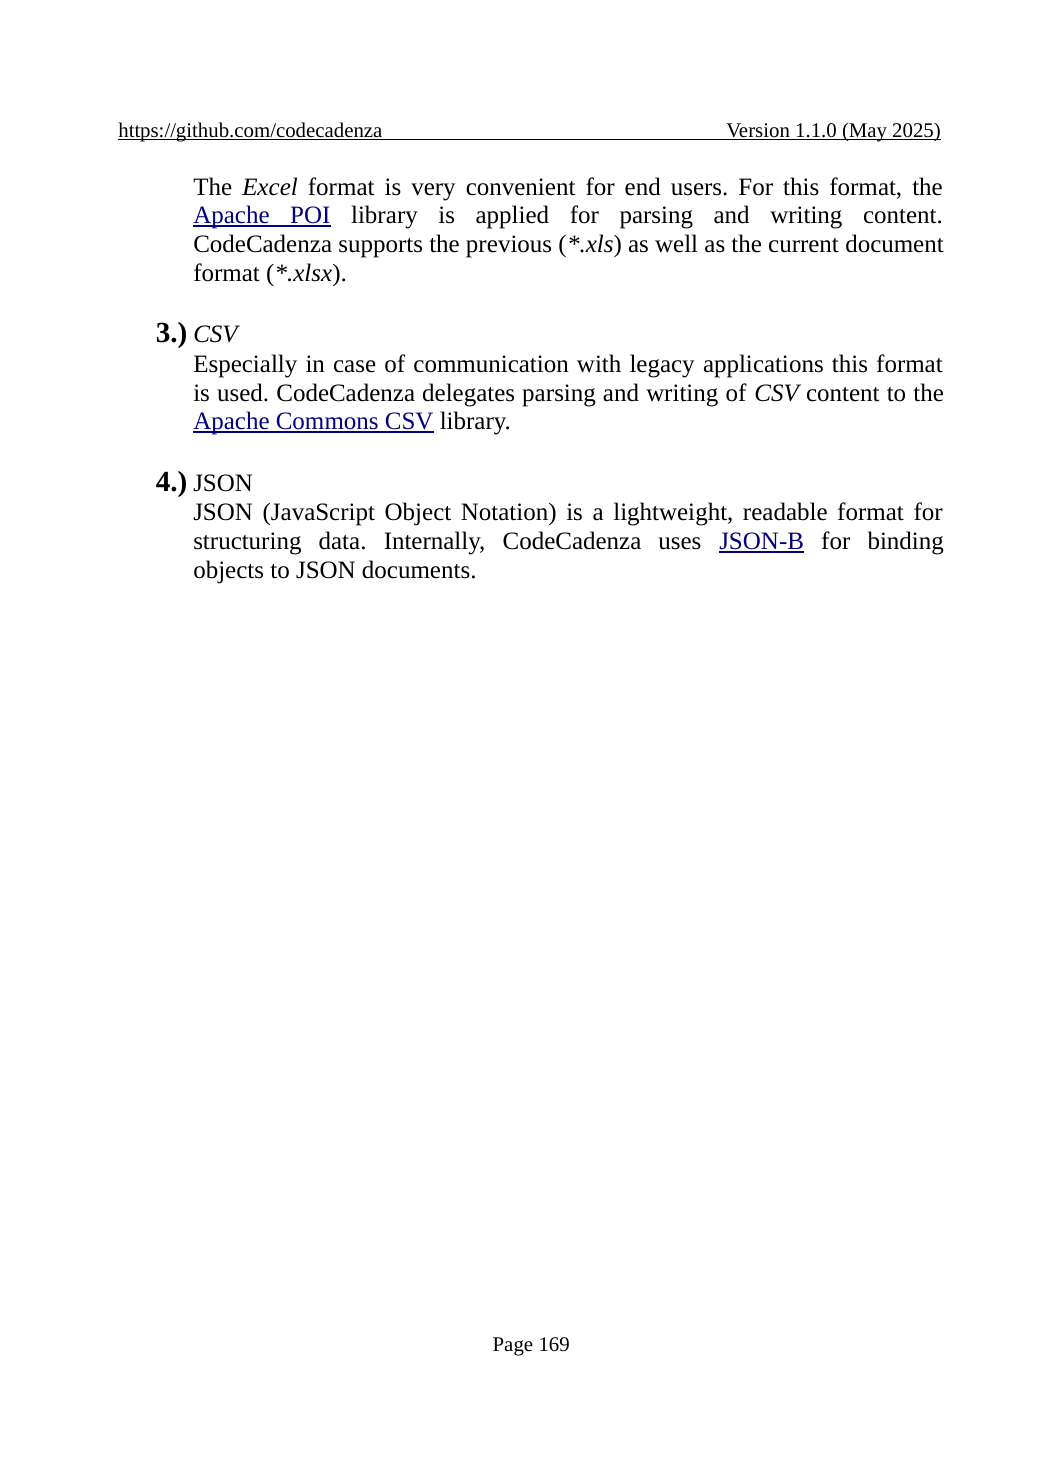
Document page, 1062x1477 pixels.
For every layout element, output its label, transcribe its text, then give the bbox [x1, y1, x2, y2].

list Especially in case of communication with legacy applications this format is used. CodeCadenza delegates parsing and writing of CSV content to the Apache Commons CSV library. [156, 349, 944, 435]
list CSV [156, 315, 944, 349]
list The Excel format is very convenient for end users. For this format, the Apache POI library is applied for parsing and writing content. CodeCadenza supports the previous (*.xls) as well as the current document format (*.xlsx). [156, 172, 944, 287]
list JSON [156, 464, 944, 497]
list JSON (JavaScript Object Notation) is a lightweight, readable format for structuring data. Internally, CodeCadenza uses JSON-B for binding objects to JSON documents. [156, 497, 944, 584]
